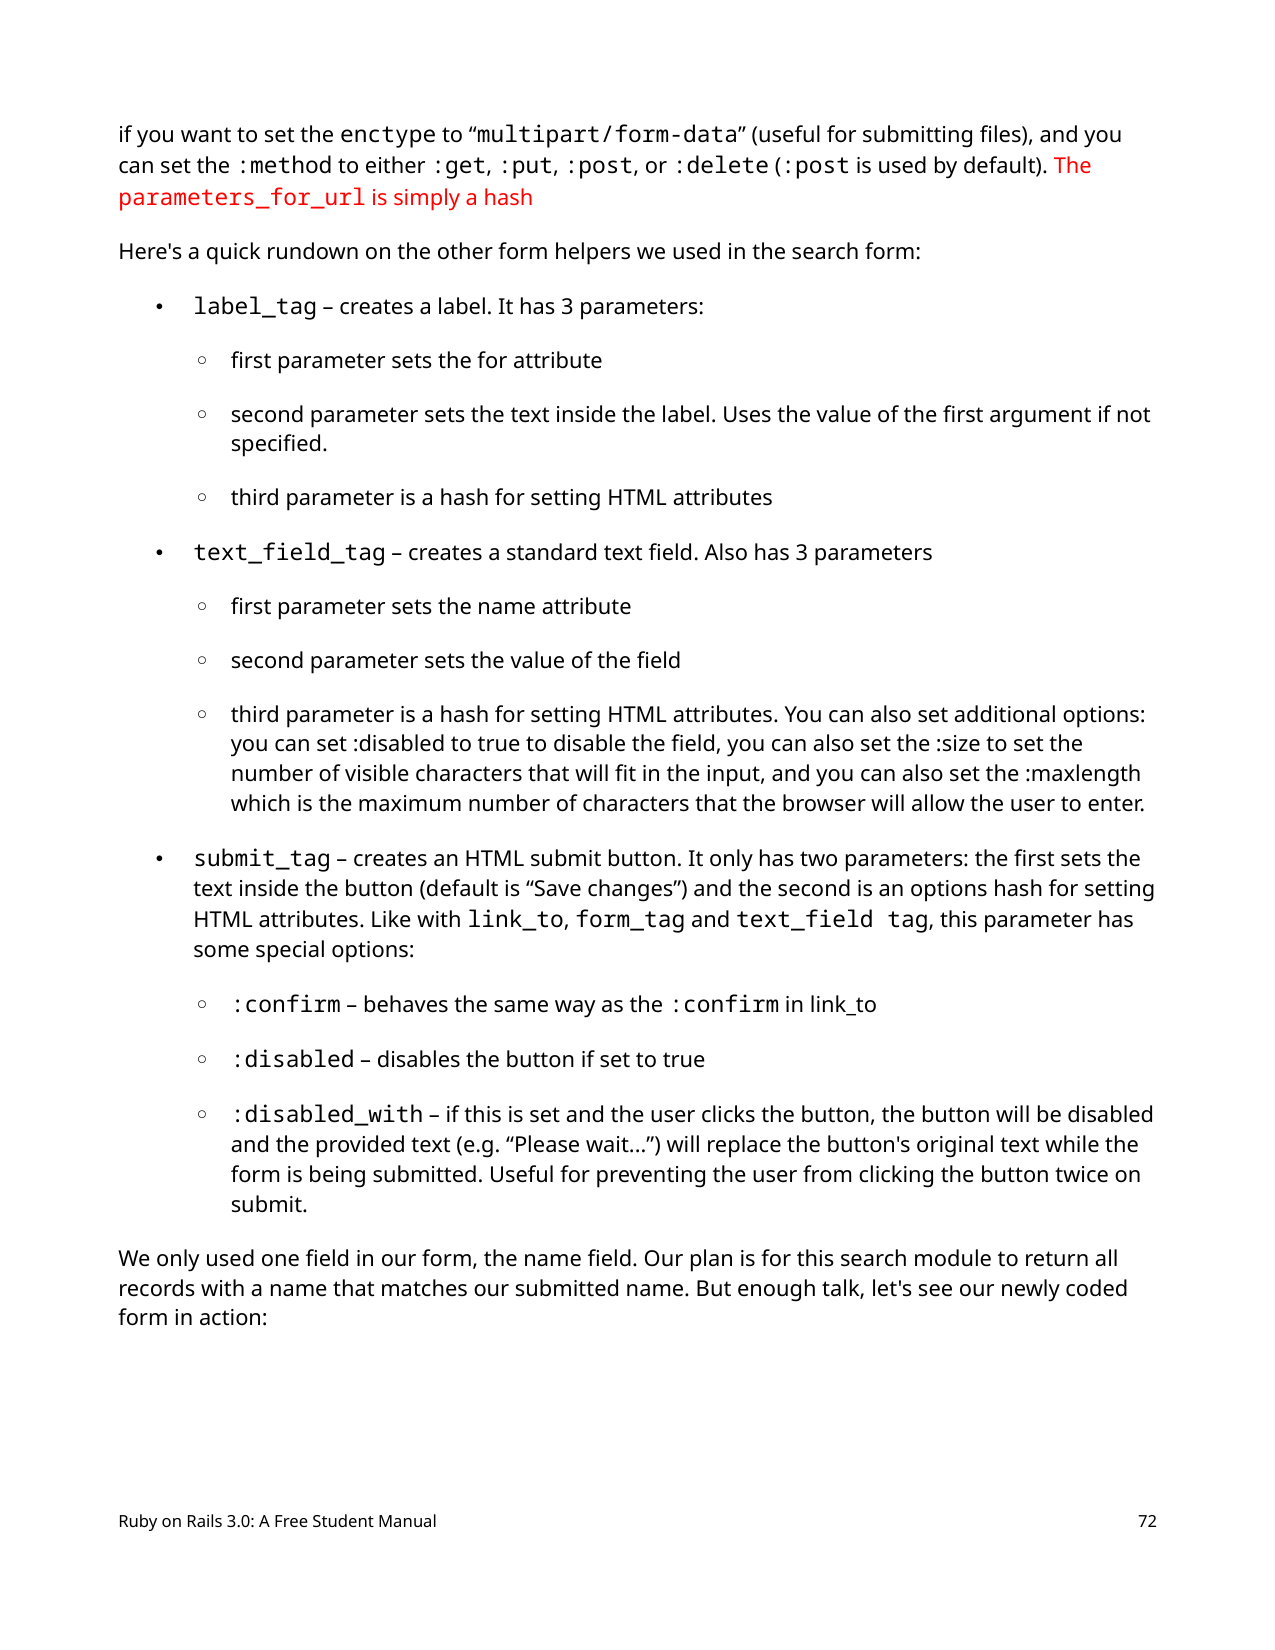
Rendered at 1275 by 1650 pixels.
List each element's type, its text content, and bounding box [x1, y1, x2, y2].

list :confirm – behaves the same way as the :confirm in link_to [193, 988, 1157, 1019]
list third parameter is a hash for setting HTML attributes. You can also set additional options: you can set :disabled to true to disable the field, you can also set the :size to set the number of visible characters that will fit in the input, and you can also set the :maxlength which is the maximum number of characters that the browser will allow the user to enter. [193, 698, 1157, 818]
list third parameter is a hash for setting HTML attributes [193, 482, 1157, 512]
list second parameter sets the text inside the label. Uses the value of the first argument if not specified. [193, 398, 1157, 458]
list first parameter sets the for attribute [193, 345, 1157, 374]
list label_tag – creates a label. It has 3 parameters: [156, 289, 1157, 321]
text if you want to set the enctype to “multipart/form-data” (useful for submitting files), and you can set the :method to either :get, :put, :post, or :delete (:post is used by default). The parameters_for_url is simply a hash [118, 118, 1157, 212]
list second parameter sets the value of the field [193, 645, 1157, 674]
list first parameter sets the name attribute [193, 591, 1157, 621]
text We only used one field in our form, the name field. Our plan is for this search module to return all records with a name that matches our submitted name. But enough talk, let's see our newly coded form in action: [118, 1243, 1157, 1332]
text Here's a quick rundown on the other form helpers we used in the search form: [118, 236, 1157, 266]
list :disabled_with – if this is set and the user clicks the button, the button will be disabled and the provided text (e.g. “Please wait...”) will replace the button's original text while the form is being submitted. Useful for preventing the user from clicking the button twice on submit. [193, 1098, 1157, 1219]
list :disabled – disables the button if set to true [193, 1043, 1157, 1074]
list submit_tag – creates an HTML submit button. It only has two parameters: the first sets the text inside the button (default is “Save changes”) and the second is an options hash for setting HTML attributes. Like with link_to, form_tag and text_field tag, this parameter has some special options: [156, 842, 1157, 964]
list text_field_tag – creates a standard text field. Also has 3 parameters [156, 536, 1157, 567]
